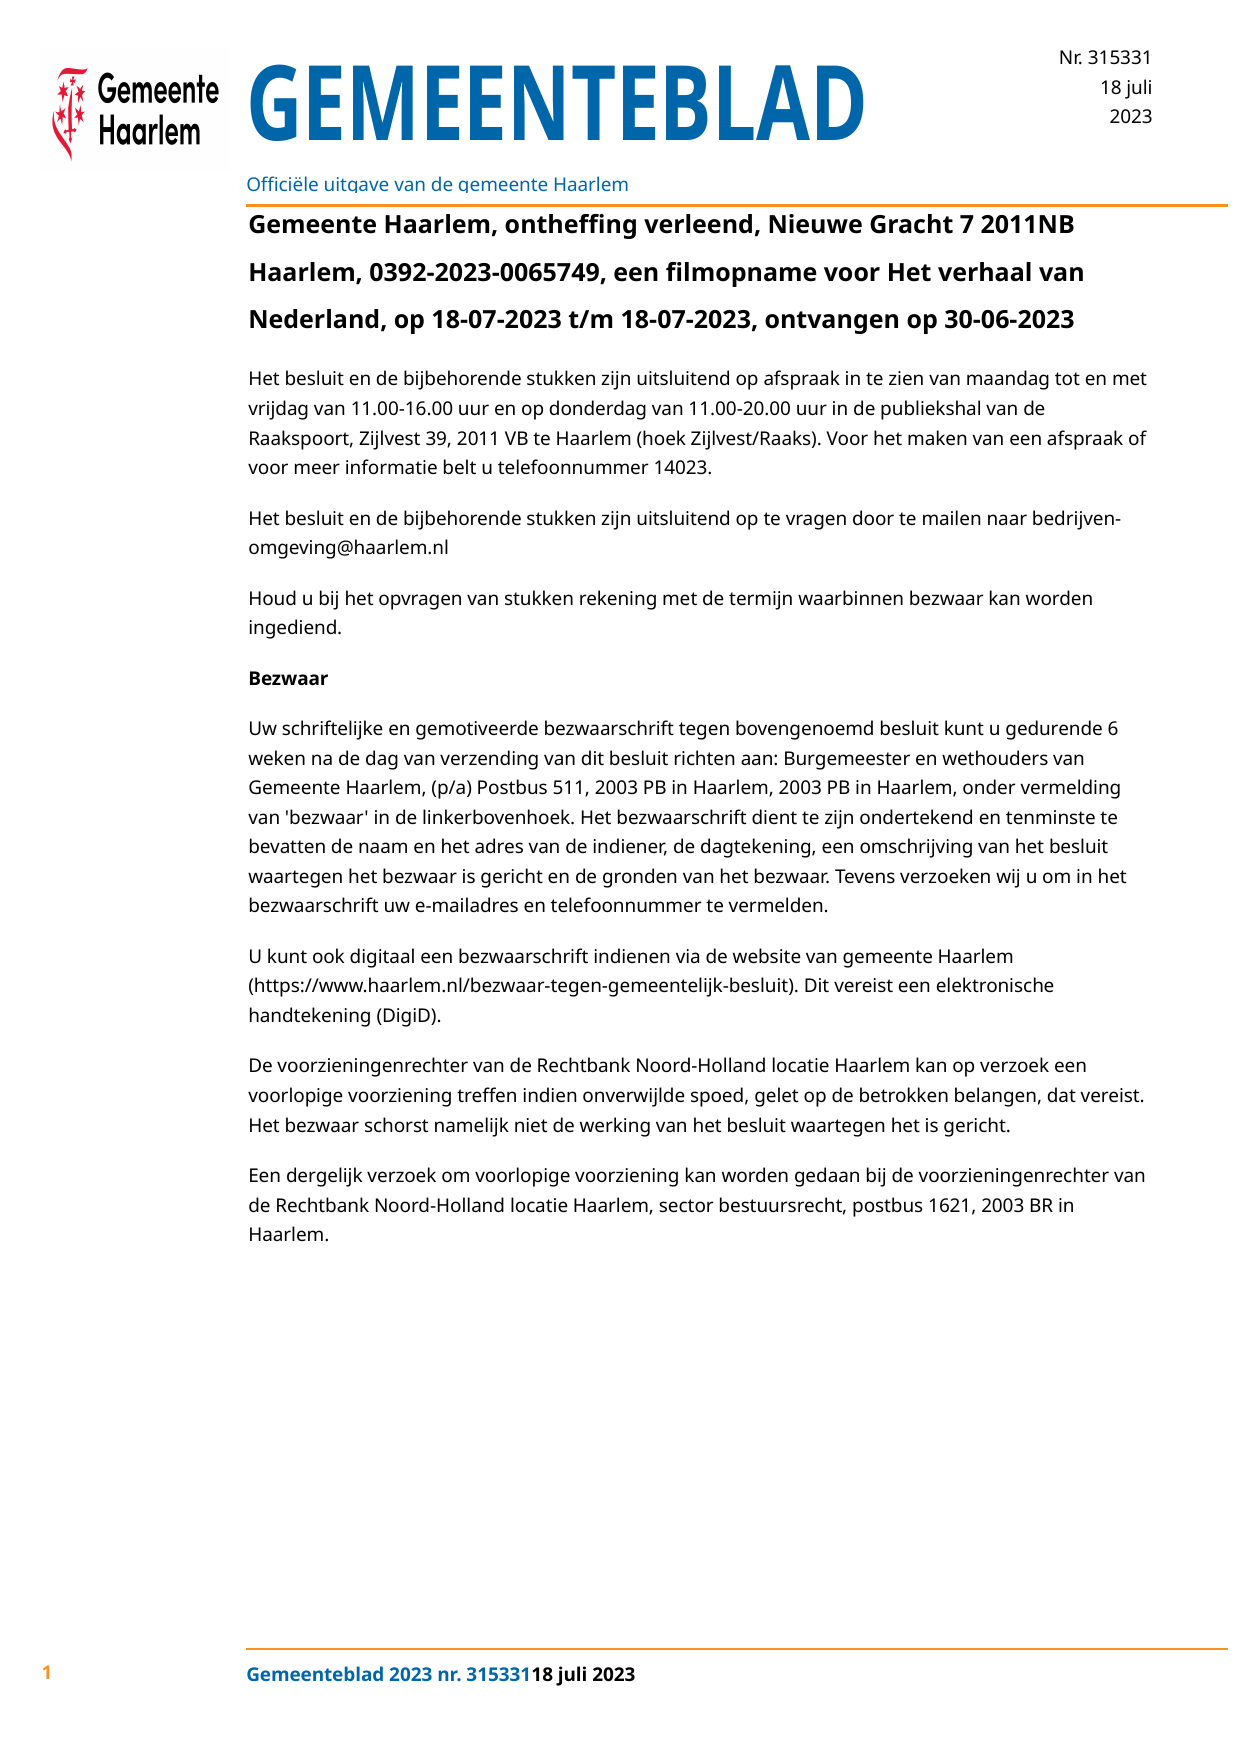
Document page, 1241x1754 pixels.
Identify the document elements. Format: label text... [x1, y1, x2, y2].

text U kunt ook digitaal een bezwaarschrift indienen via de website van gemeente Haarlem (https://www.haarlem.nl/bezwaar-tegen-gemeentelijk-besluit). Dit vereist een elektronische handtekening (DigiD). [248, 943, 1152, 1028]
text De voorzieningenrechter van de Rechtbank Noord-Holland locatie Haarlem kan op verzoek een voorlopige voorziening treffen indien onverwijlde spoed, gelet op de betrokken belangen, dat vereist. Het bezwaar schorst namelijk niet de werking van het besluit waartegen het is gericht. [248, 1053, 1152, 1137]
text Het besluit en de bijbehorende stukken zijn uitsluitend op afspraak in te zien van maandag tot en met vrijdag van 11.00-16.00 uur en op donderdag van 11.00-20.00 uur in de publiekshal van de Raakspoort, Zijlvest 39, 2011 VB te Haarlem (hoek Zijlvest/Raaks). Voor het maken van een afspraak of voor meer informatie belt u telefoonnummer 14023. [248, 366, 1152, 480]
text Houd u bij het opvragen van stukken rekening met de termijn waarbinnen bezwaar kan worden ingediend. [248, 585, 1152, 640]
text Gemeente Haarlem, ontheffing verleend, Nieuwe Gracht 7 2011NB Haarlem, 0392-2023-0065749, een filmopname voor Het verhaal van Nederland, op 18-07-2023 t/m 18-07-2023, ontvangen op 30-06-2023 [248, 207, 1152, 336]
picture [41, 47, 231, 172]
text Bezwaar [248, 665, 1152, 690]
text Uw schriftelijke en gemotiveerde bezwaarschrift tegen bovengenoemd besluit kunt u gedurende 6 weken na de dag van verzending van dit besluit richten aan: Burgemeester en wethouders van Gemeente Haarlem, (p/a) Postbus 511, 2003 PB in Haarlem, 2003 PB in Haarlem, onder vermelding van 'bezwaar' in de linkerbovenhoek. Het bezwaarschrift dient te zijn ondertekend en tenminste te bevatten de naam en het adres van de indiener, de dagtekening, een omschrijving van het besluit waartegen het bezwaar is gericht en de gronden van het bezwaar. Tevens verzoeken wij u om in het bezwaarschrift uw e-mailadres en telefoonnummer te vermelden. [248, 715, 1152, 918]
text Een dergelijk verzoek om voorlopige voorziening kan worden gedaan bij de voorzieningenrechter van de Rechtbank Noord-Holland locatie Haarlem, sector bestuursrecht, postbus 1621, 2003 BR in Haarlem. [248, 1162, 1152, 1247]
text Het besluit en de bijbehorende stukken zijn uitsluitend op te vragen door te mailen naar bedrijven-omgeving@haarlem.nl [248, 505, 1152, 560]
